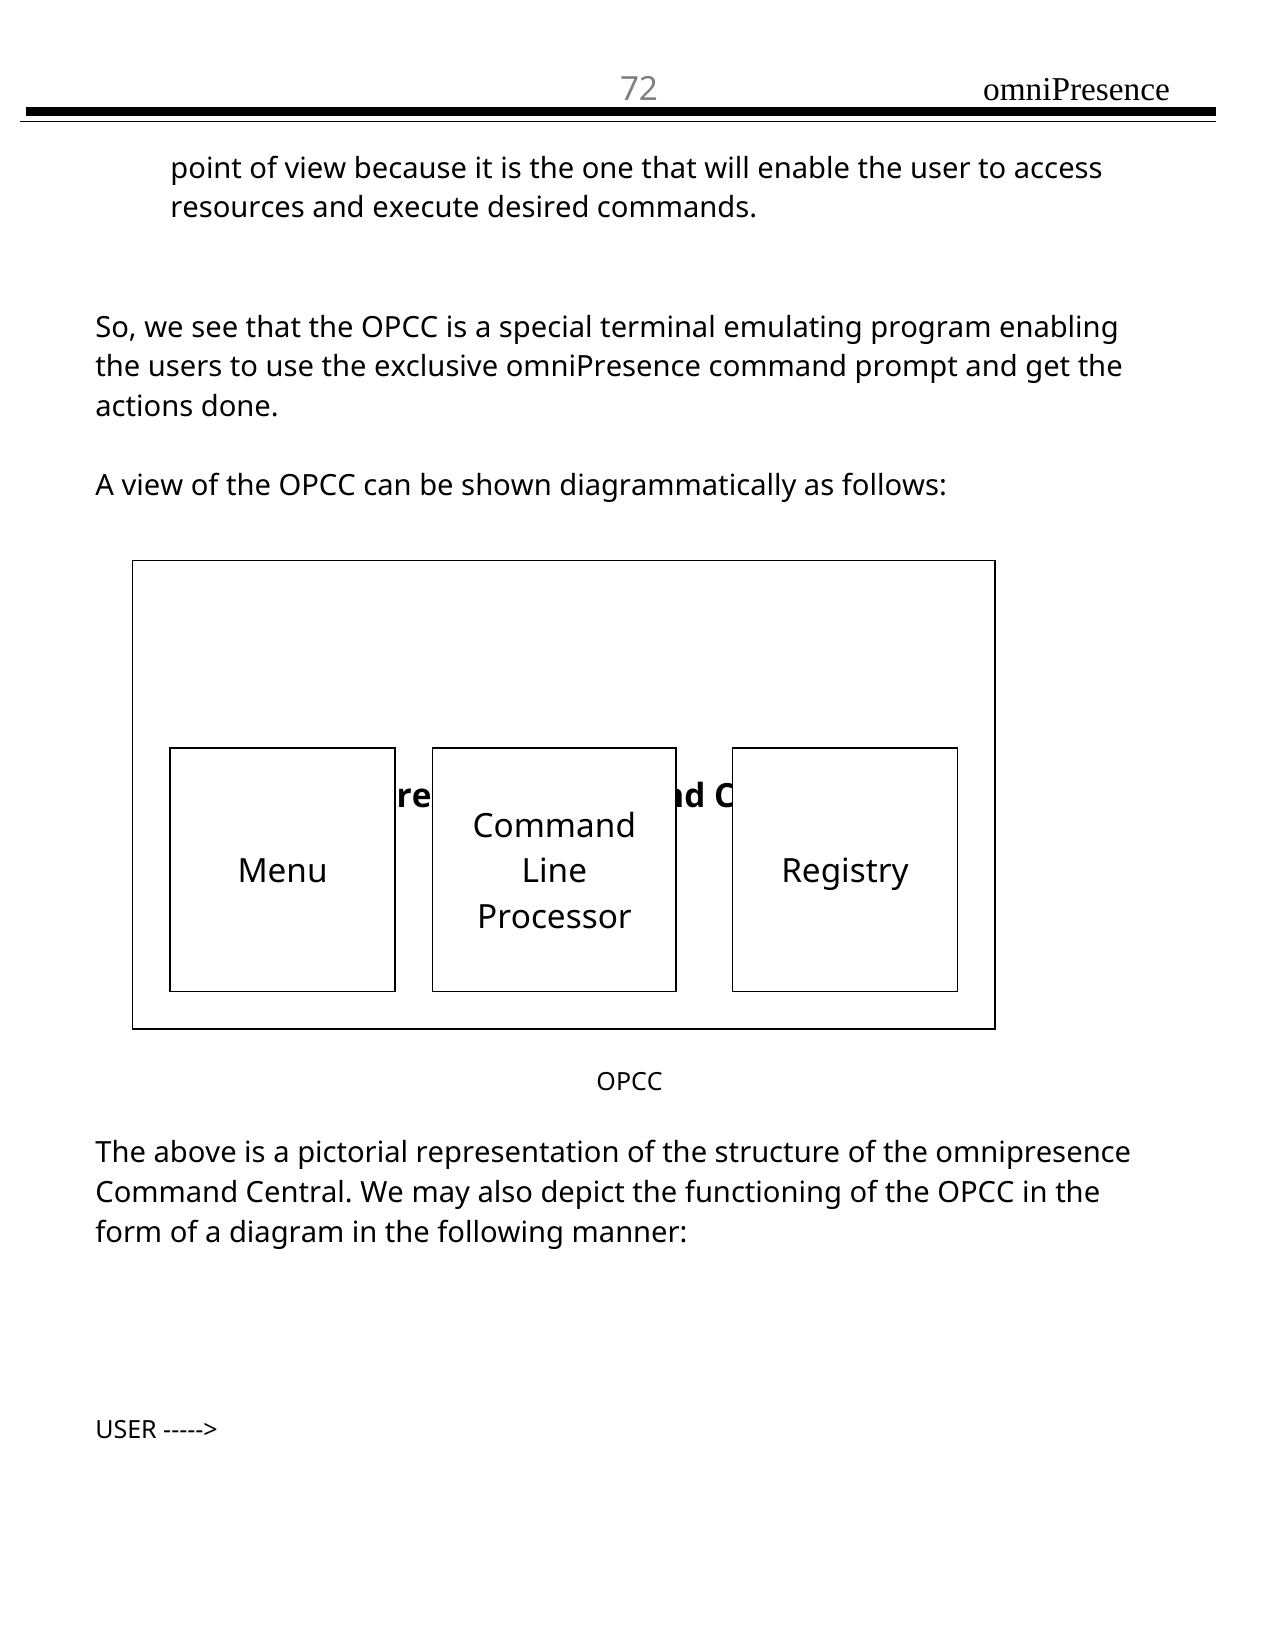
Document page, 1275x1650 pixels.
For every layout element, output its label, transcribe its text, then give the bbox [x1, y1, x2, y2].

text USER -----> [95, 1412, 1170, 1446]
text A view of the OPCC can be shown diagrammatically as follows: [95, 464, 1170, 504]
text The above is a pictorial representation of the structure of the omnipresence Command Central. We may also depict the functioning of the OPCC in the form of a diagram in the following manner: [95, 1131, 1170, 1251]
text OPCC [95, 1063, 1170, 1097]
text So, we see that the OPCC is a special terminal emulating program enabling the users to use the exclusive omniPresence command prompt and get the actions done. [95, 306, 1170, 425]
text point of view because it is the one that will enable the user to access resources and execute desired commands. [170, 147, 1170, 226]
